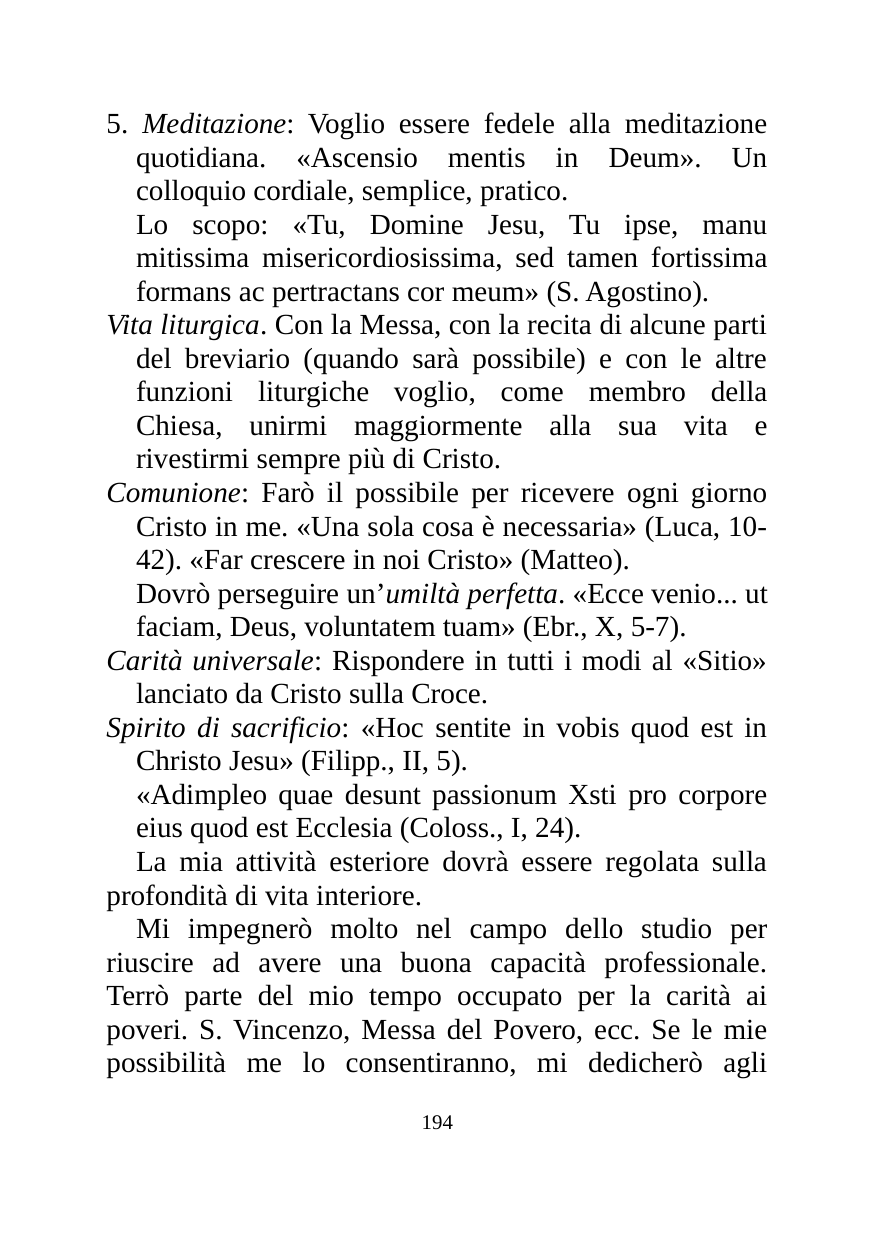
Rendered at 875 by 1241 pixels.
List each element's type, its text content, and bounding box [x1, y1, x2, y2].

text Lo scopo: «Tu, Domine Jesu, Tu ipse, manu mitissima misericordiosissima, sed tamen fortissima formans ac pertractans cor meum» (S. Agostino). [136, 207, 768, 307]
text «Adimpleo quae desunt passionum Xsti pro corpore eius quod est Ecclesia (Coloss., I, 24). [136, 777, 768, 844]
text Carità universale: Rispondere in tutti i modi al «Sitio» lanciato da Cristo sulla Croce. [106, 643, 768, 710]
text Comunione: Farò il possibile per ricevere ogni giorno Cristo in me. «Una sola cosa è necessaria» (Luca, 10-42). «Far crescere in noi Cristo» (Matteo). [106, 475, 768, 576]
text Spirito di sacrificio: «Hoc sentite in vobis quod est in Christo Jesu» (Filipp., II, 5). [106, 710, 768, 777]
text Mi impegnerò molto nel campo dello studio per riuscire ad avere una buona capacità professionale. Terrò parte del mio tempo occupato per la carità ai poveri. S. Vincenzo, Messa del Povero, ecc. Se le mie possibilità me lo consentiranno, mi dedicherò agli [106, 911, 768, 1079]
text Dovrò perseguire un’umiltà perfetta. «Ecce venio... ut faciam, Deus, voluntatem tuam» (Ebr., X, 5-7). [136, 576, 768, 643]
text 5. Meditazione: Voglio essere fedele alla meditazione quotidiana. «Ascensio mentis in Deum». Un colloquio cordiale, semplice, pratico. [106, 106, 768, 207]
text Vita liturgica. Con la Messa, con la recita di alcune parti del breviario (quando sarà possibile) e con le altre funzioni liturgiche voglio, come membro della Chiesa, unirmi maggiormente alla sua vita e rivestirmi sempre più di Cristo. [106, 307, 768, 475]
text La mia attività esteriore dovrà essere regolata sulla profondità di vita interiore. [106, 844, 768, 911]
